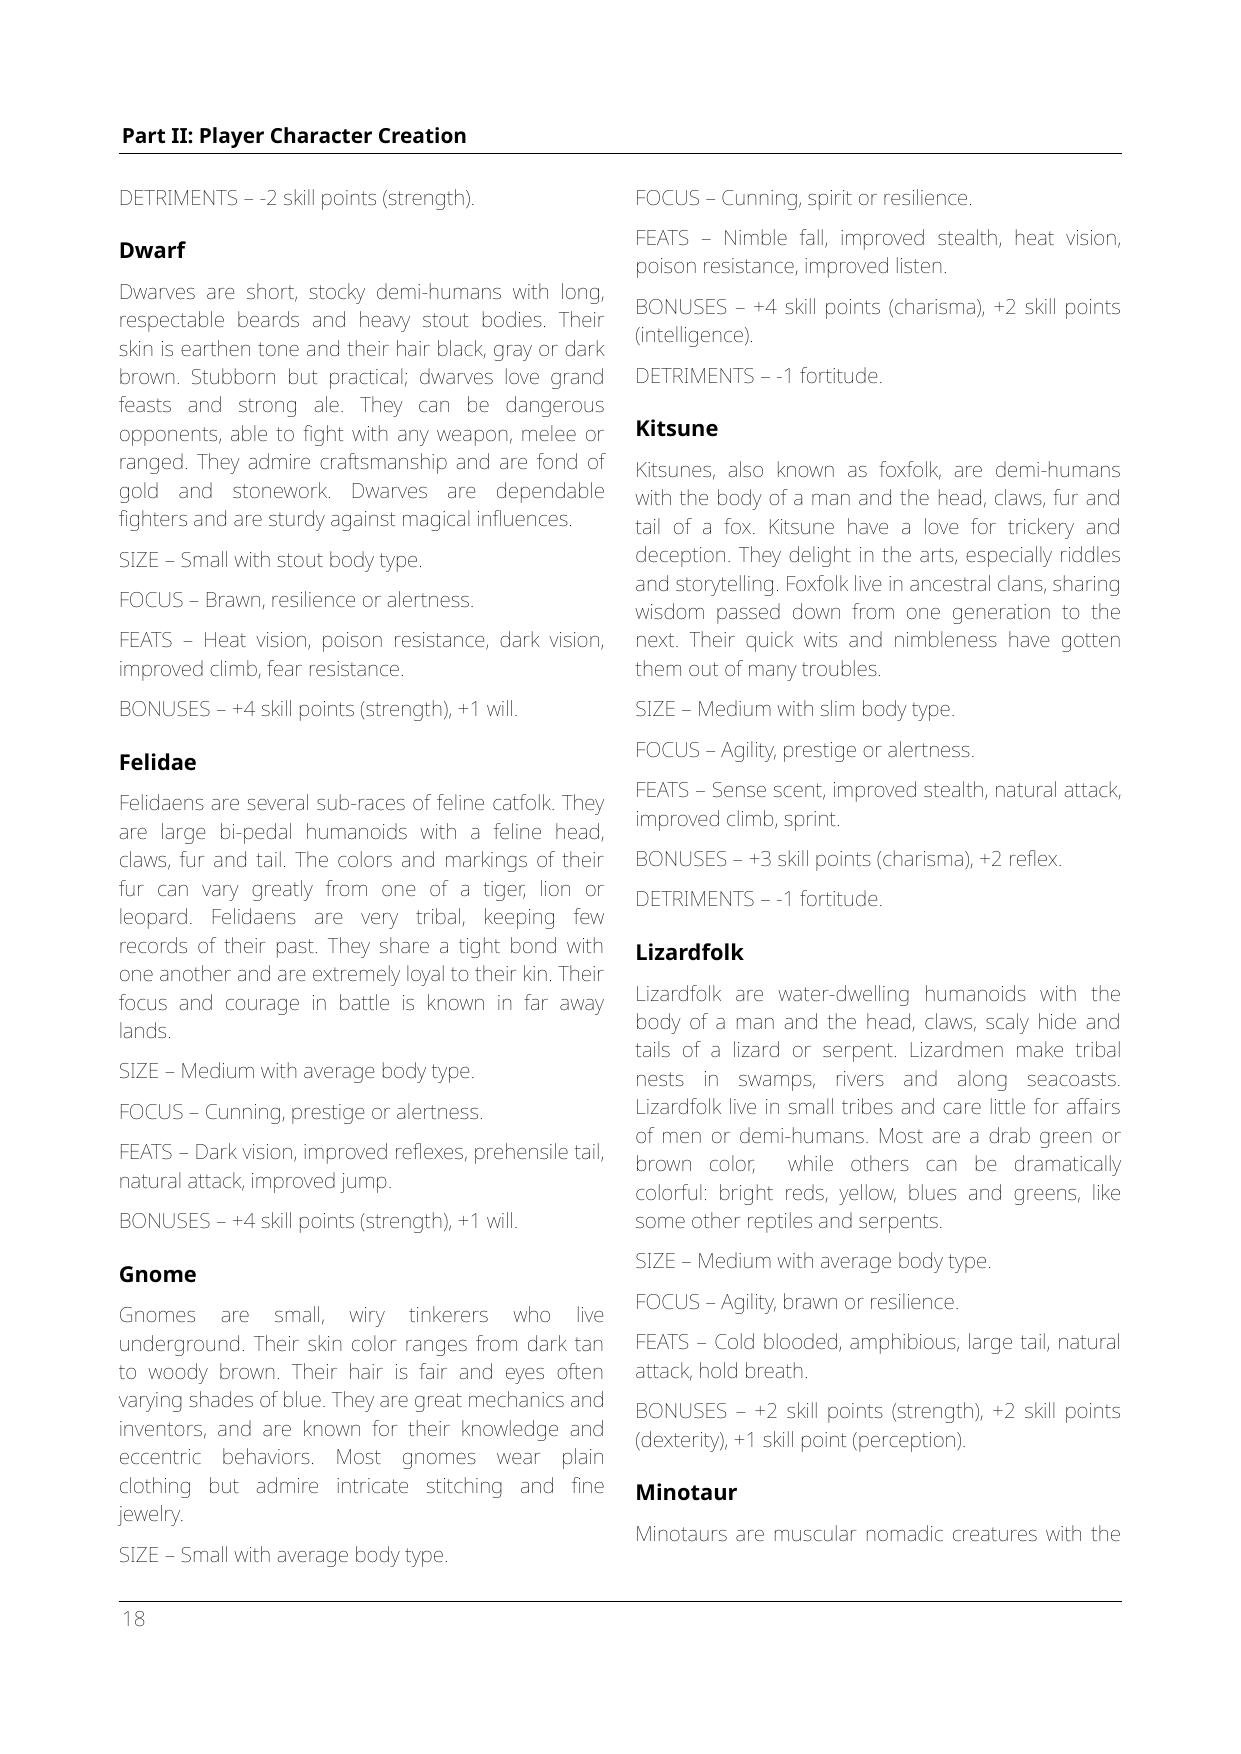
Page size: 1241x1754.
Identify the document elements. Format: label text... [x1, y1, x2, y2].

text Dwarves are short, stocky demi-humans with long, respectable beards and heavy stout bodies. Their skin is earthen tone and their hair black, gray or dark brown. Stubborn but practical; dwarves love grand feasts and strong ale. They can be dangerous opponents, able to fight with any weapon, melee or ranged. They admire craftsmanship and are fond of gold and stonework. Dwarves are dependable fighters and are sturdy against magical influences. [118, 277, 605, 533]
text SIZE – Medium with average body type. [635, 1247, 1122, 1275]
text FOCUS – Cunning, spirit or resilience. [635, 183, 1122, 211]
text Felidaens are several sub-races of feline catfolk. They are large bi-pedal humanoids with a feline head, claws, fur and tail. The colors and markings of their fur can vary greatly from one of a tiger, lion or leopard. Felidaens are very tribal, keeping few records of their past. They share a tight bond with one another and are extremely loyal to their kin. Their focus and courage in battle is known in far away lands. [118, 788, 605, 1044]
text FEATS – Dark vision, improved reflexes, prehensile tail, natural attack, improved jump. [118, 1137, 605, 1194]
text Gnome [118, 1258, 605, 1288]
text FOCUS – Brawn, resilience or alertness. [118, 585, 605, 613]
text BONUSES – +4 skill points (strength), +1 will. [118, 694, 605, 723]
text Gnomes are small, wiry tinkerers who live underground. Their skin color ranges from dark tan to woody brown. Their hair is fair and eyes often varying shades of blue. They are great mechanics and inventors, and are known for their knowledge and eccentric behaviors. Most gnomes wear plain clothing but admire intricate stitching and fine jewelry. [118, 1300, 605, 1528]
text Minotaur [635, 1477, 1122, 1507]
text BONUSES – +4 skill points (strength), +1 will. [118, 1206, 605, 1234]
text FOCUS – Agility, prestige or alertness. [635, 735, 1122, 763]
text SIZE – Small with average body type. [118, 1540, 605, 1568]
text Lizardfolk [635, 937, 1122, 967]
text FEATS – Nimble fall, improved stealth, heat vision, poison resistance, improved listen. [635, 223, 1122, 280]
text DETRIMENTS – -2 skill points (strength). [118, 183, 605, 211]
text FOCUS – Cunning, prestige or alertness. [118, 1097, 605, 1125]
text DETRIMENTS – -1 fortitude. [635, 361, 1122, 389]
text Kitsunes, also known as foxfolk, are demi-humans with the body of a man and the head, claws, fur and tail of a fox. Kitsune have a love for trickery and deception. They delight in the arts, especially riddles and storytelling. Foxfolk live in ancestral clans, sharing wisdom passed down from one generation to the next. Their quick wits and nimbleness have gotten them out of many troubles. [635, 455, 1122, 682]
text SIZE – Small with stout body type. [118, 545, 605, 573]
text Dwarf [118, 235, 605, 265]
text Felidae [118, 747, 605, 777]
text BONUSES – +2 skill points (strength), +2 skill points (dexterity), +1 skill point (perception). [635, 1396, 1122, 1453]
text BONUSES – +3 skill points (charisma), +2 reflex. [635, 844, 1122, 872]
text SIZE – Medium with average body type. [118, 1056, 605, 1085]
text FEATS – Cold blooded, amphibious, large tail, natural attack, hold breath. [635, 1327, 1122, 1384]
text FOCUS – Agility, brawn or resilience. [635, 1287, 1122, 1315]
text SIZE – Medium with slim body type. [635, 694, 1122, 723]
text Minotaurs are muscular nomadic creatures with the [635, 1519, 1122, 1547]
text DETRIMENTS – -1 fortitude. [635, 884, 1122, 913]
text FEATS – Sense scent, improved stealth, natural attack, improved climb, sprint. [635, 775, 1122, 832]
text FEATS – Heat vision, poison resistance, dark vision, improved climb, fear resistance. [118, 626, 605, 682]
text Kitsune [635, 413, 1122, 443]
text Lizardfolk are water-dwelling humanoids with the body of a man and the head, claws, scaly hide and tails of a lizard or serpent. Lizardmen make tribal nests in swamps, rivers and along seacoasts. Lizardfolk live in small tribes and care little for affairs of men or demi-humans. Most are a drab green or brown color, while others can be dramatically colorful: bright reds, yellow, blues and greens, like some other reptiles and serpents. [635, 979, 1122, 1234]
text BONUSES – +4 skill points (charisma), +2 skill points (intelligence). [635, 292, 1122, 349]
